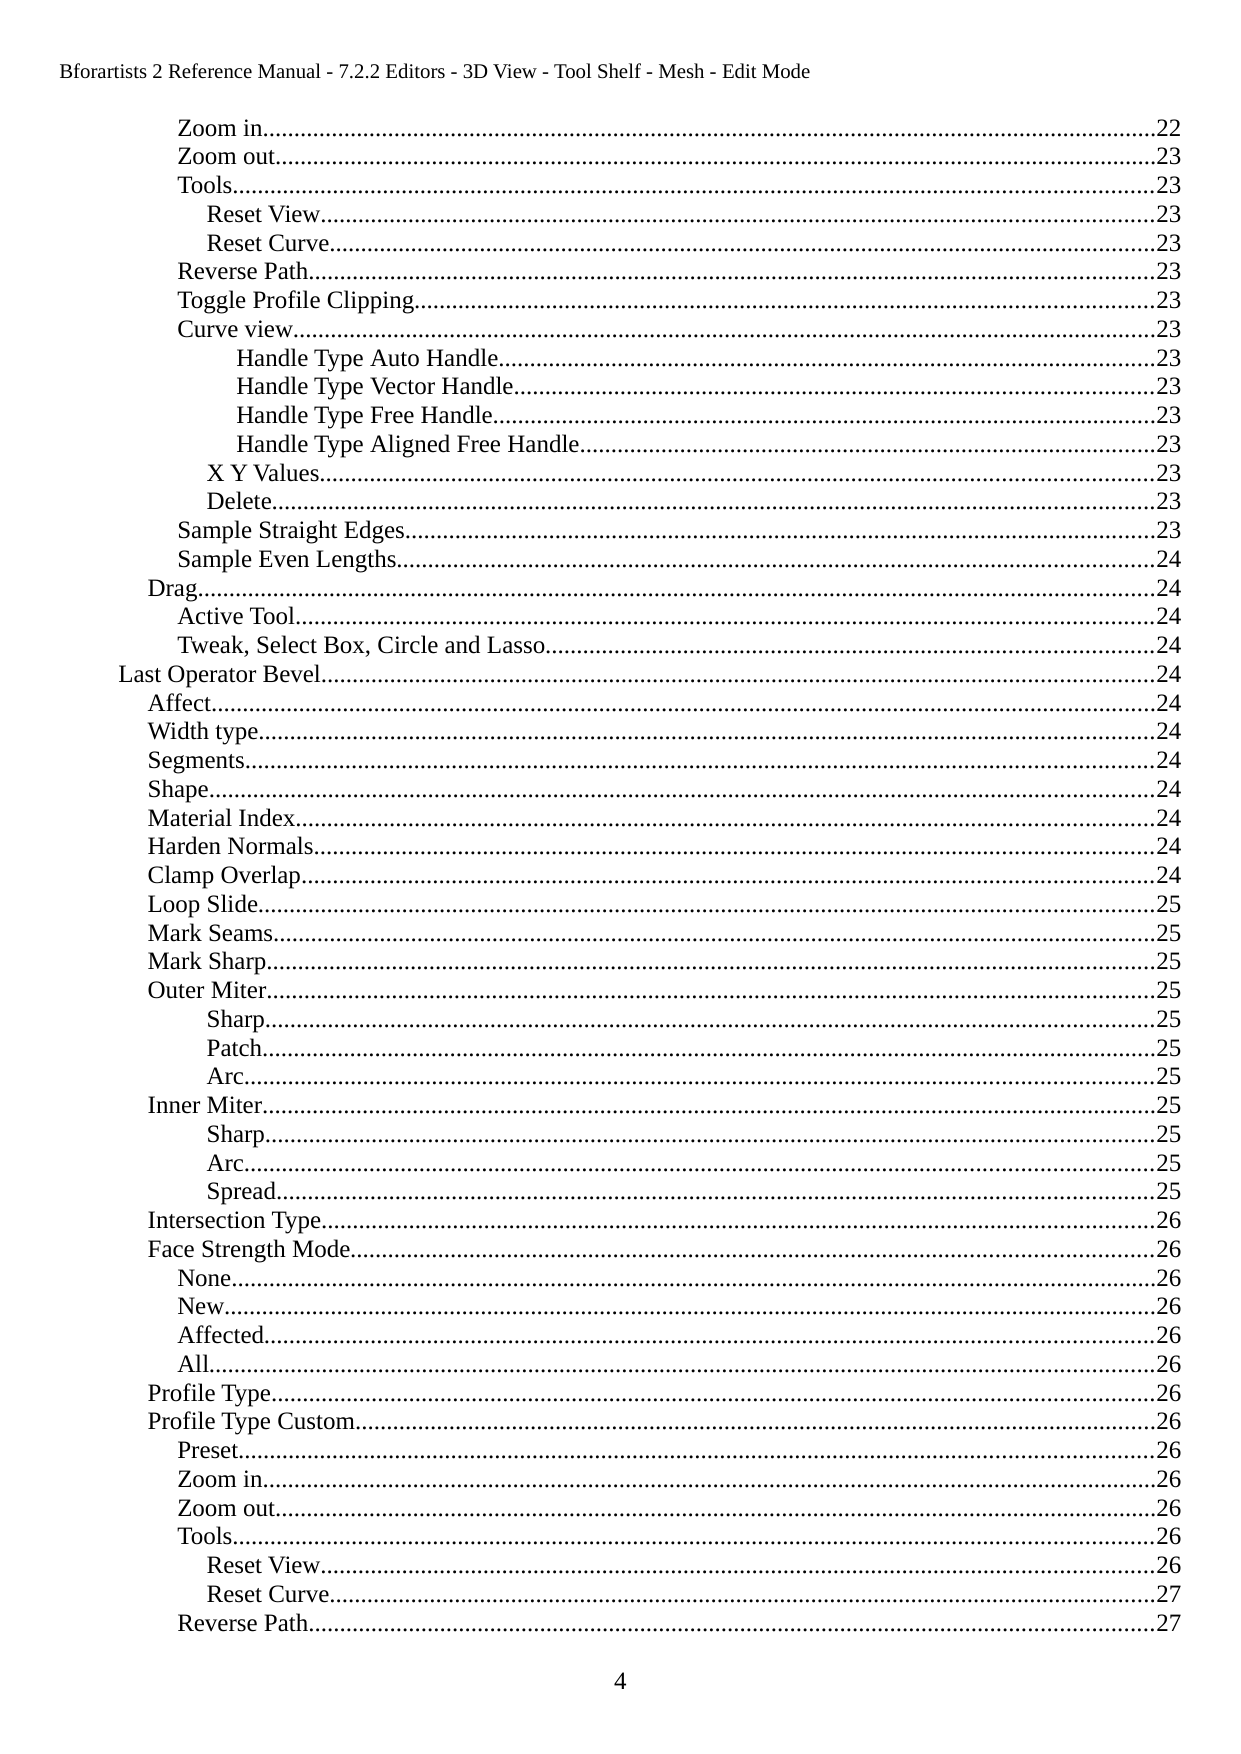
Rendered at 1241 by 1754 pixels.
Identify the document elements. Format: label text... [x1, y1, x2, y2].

text Face Strength Mode 26 [147, 1234, 1181, 1263]
text Harden Normals 24 [147, 831, 1181, 860]
text Width type 24 [147, 716, 1181, 745]
text Active Tool 24 [177, 601, 1181, 630]
text Handle Type Free Handle 23 [236, 400, 1181, 429]
text Affect 24 [147, 688, 1181, 716]
text Tools 23 [177, 170, 1181, 199]
text Spread 25 [206, 1176, 1181, 1205]
text Handle Type Aligned Free Handle 23 [236, 429, 1181, 458]
text Loop Slide 25 [147, 889, 1181, 918]
text Mark Seams 25 [147, 918, 1181, 946]
text Zoom in 22 [177, 113, 1181, 141]
text Clamp Overlap 24 [147, 860, 1181, 889]
text Inner Miter 25 [147, 1090, 1181, 1119]
text Sharp 25 [206, 1119, 1181, 1148]
text Arc 25 [206, 1061, 1181, 1090]
text Reset View 26 [206, 1550, 1181, 1579]
text Reverse Path 23 [177, 256, 1181, 285]
text Sample Straight Edges 23 [177, 515, 1181, 544]
text Arc 25 [206, 1148, 1181, 1176]
text Sample Even Lengths 24 [177, 544, 1181, 573]
text Reset View 23 [206, 199, 1181, 228]
text Zoom out 26 [177, 1493, 1181, 1521]
text Reset Curve 27 [206, 1579, 1181, 1608]
text Shape 24 [147, 774, 1181, 803]
text Reset Curve 23 [206, 228, 1181, 256]
text Handle Type Vector Handle 23 [236, 371, 1181, 400]
text Mark Sharp 25 [147, 946, 1181, 975]
text Profile Type 26 [147, 1378, 1181, 1406]
text None 26 [177, 1263, 1181, 1291]
text Sharp 25 [206, 1004, 1181, 1033]
text Handle Type Auto Handle 23 [236, 343, 1181, 371]
text Reverse Path 27 [177, 1608, 1181, 1636]
text Tools 26 [177, 1521, 1181, 1550]
text Patch 25 [206, 1033, 1181, 1061]
text New 26 [177, 1291, 1181, 1320]
text Intersection Type 26 [147, 1205, 1181, 1234]
text Curve view 23 [177, 314, 1181, 343]
text Zoom out 23 [177, 141, 1181, 170]
text Zoom in 26 [177, 1464, 1181, 1493]
text Segments 24 [147, 745, 1181, 774]
text Affected 26 [177, 1320, 1181, 1349]
text Tweak, Select Box, Circle and Lasso 24 [177, 630, 1181, 659]
text Material Index 24 [147, 803, 1181, 831]
text Drag 24 [147, 573, 1181, 601]
text Toggle Profile Clipping 23 [177, 285, 1181, 314]
text All 26 [177, 1349, 1181, 1378]
text Preset 26 [177, 1435, 1181, 1464]
text Last Operator Bevel 24 [118, 659, 1181, 688]
text Profile Type Custom 26 [147, 1406, 1181, 1435]
text X Y Values 23 [206, 458, 1181, 486]
text Outer Miter 25 [147, 975, 1181, 1004]
text Delete 23 [206, 486, 1181, 515]
